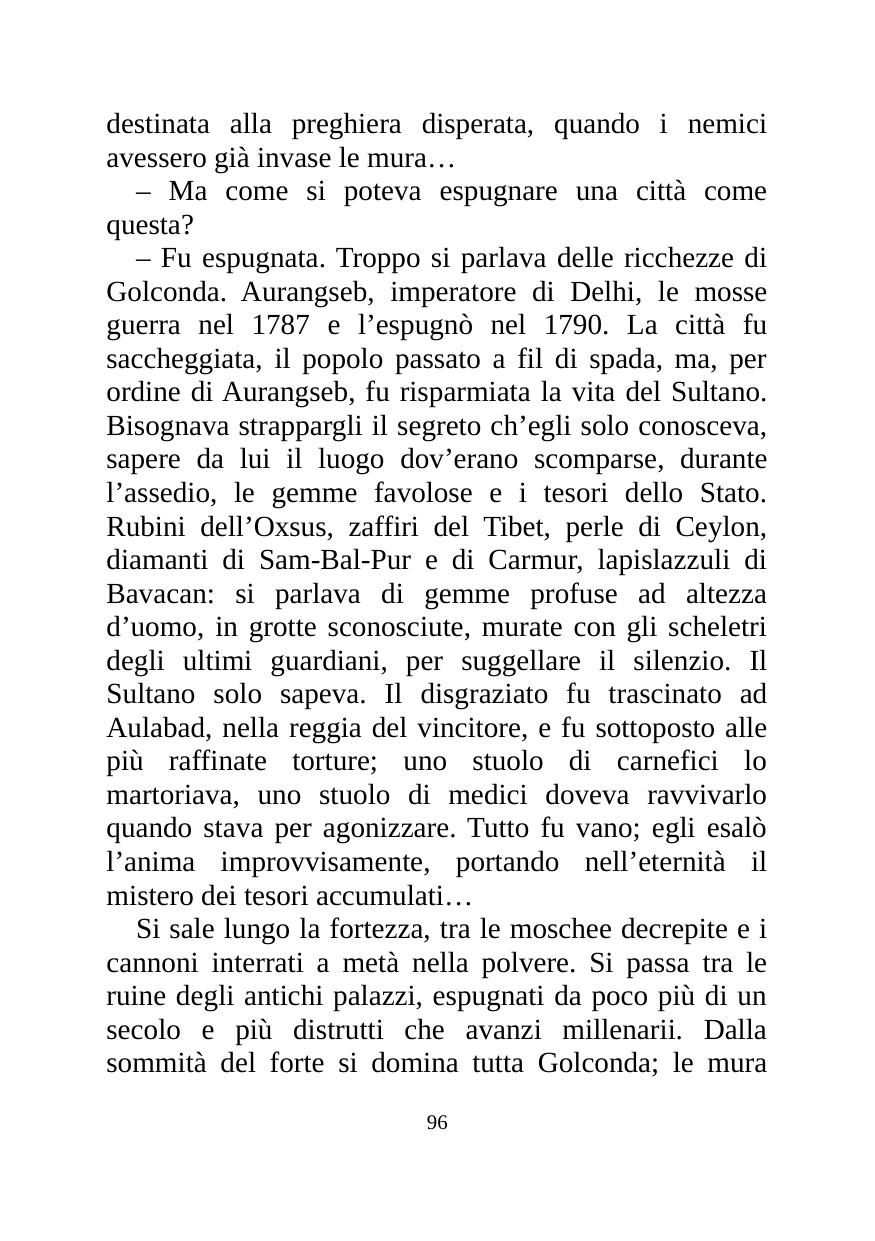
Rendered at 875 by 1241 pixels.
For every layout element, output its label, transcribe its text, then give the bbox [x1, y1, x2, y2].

text Si sale lungo la fortezza, tra le moschee decrepite e i cannoni interrati a metà nella polvere. Si passa tra le ruine degli antichi palazzi, espugnati da poco più di un secolo e più distrutti che avanzi millenarii. Dalla sommità del forte si domina tutta Golconda; le mura [106, 911, 768, 1079]
text – Fu espugnata. Troppo si parlava delle ricchezze di Golconda. Aurangseb, imperatore di Delhi, le mosse guerra nel 1787 e l’espugnò nel 1790. La città fu saccheggiata, il popolo passato a fil di spada, ma, per ordine di Aurangseb, fu risparmiata la vita del Sultano. Bisognava strappargli il segreto ch’egli solo conosceva, sapere da lui il luogo dov’erano scomparse, durante l’assedio, le gemme favolose e i tesori dello Stato. Rubini dell’Oxsus, zaffiri del Tibet, perle di Ceylon, diamanti di Sam-Bal-Pur e di Carmur, lapislazzuli di Bavacan: si parlava di gemme profuse ad altezza d’uomo, in grotte sconosciute, murate con gli scheletri degli ultimi guardiani, per suggellare il silenzio. Il Sultano solo sapeva. Il disgraziato fu trascinato ad Aulabad, nella reggia del vincitore, e fu sottoposto alle più raffinate torture; uno stuolo di carnefici lo martoriava, uno stuolo di medici doveva ravvivarlo quando stava per agonizzare. Tutto fu vano; egli esalò l’anima improvvisamente, portando nell’eternità il mistero dei tesori accumulati… [106, 240, 768, 911]
text – Ma come si poteva espugnare una città come questa? [106, 173, 768, 240]
text destinata alla preghiera disperata, quando i nemici avessero già invase le mura… [106, 106, 768, 173]
